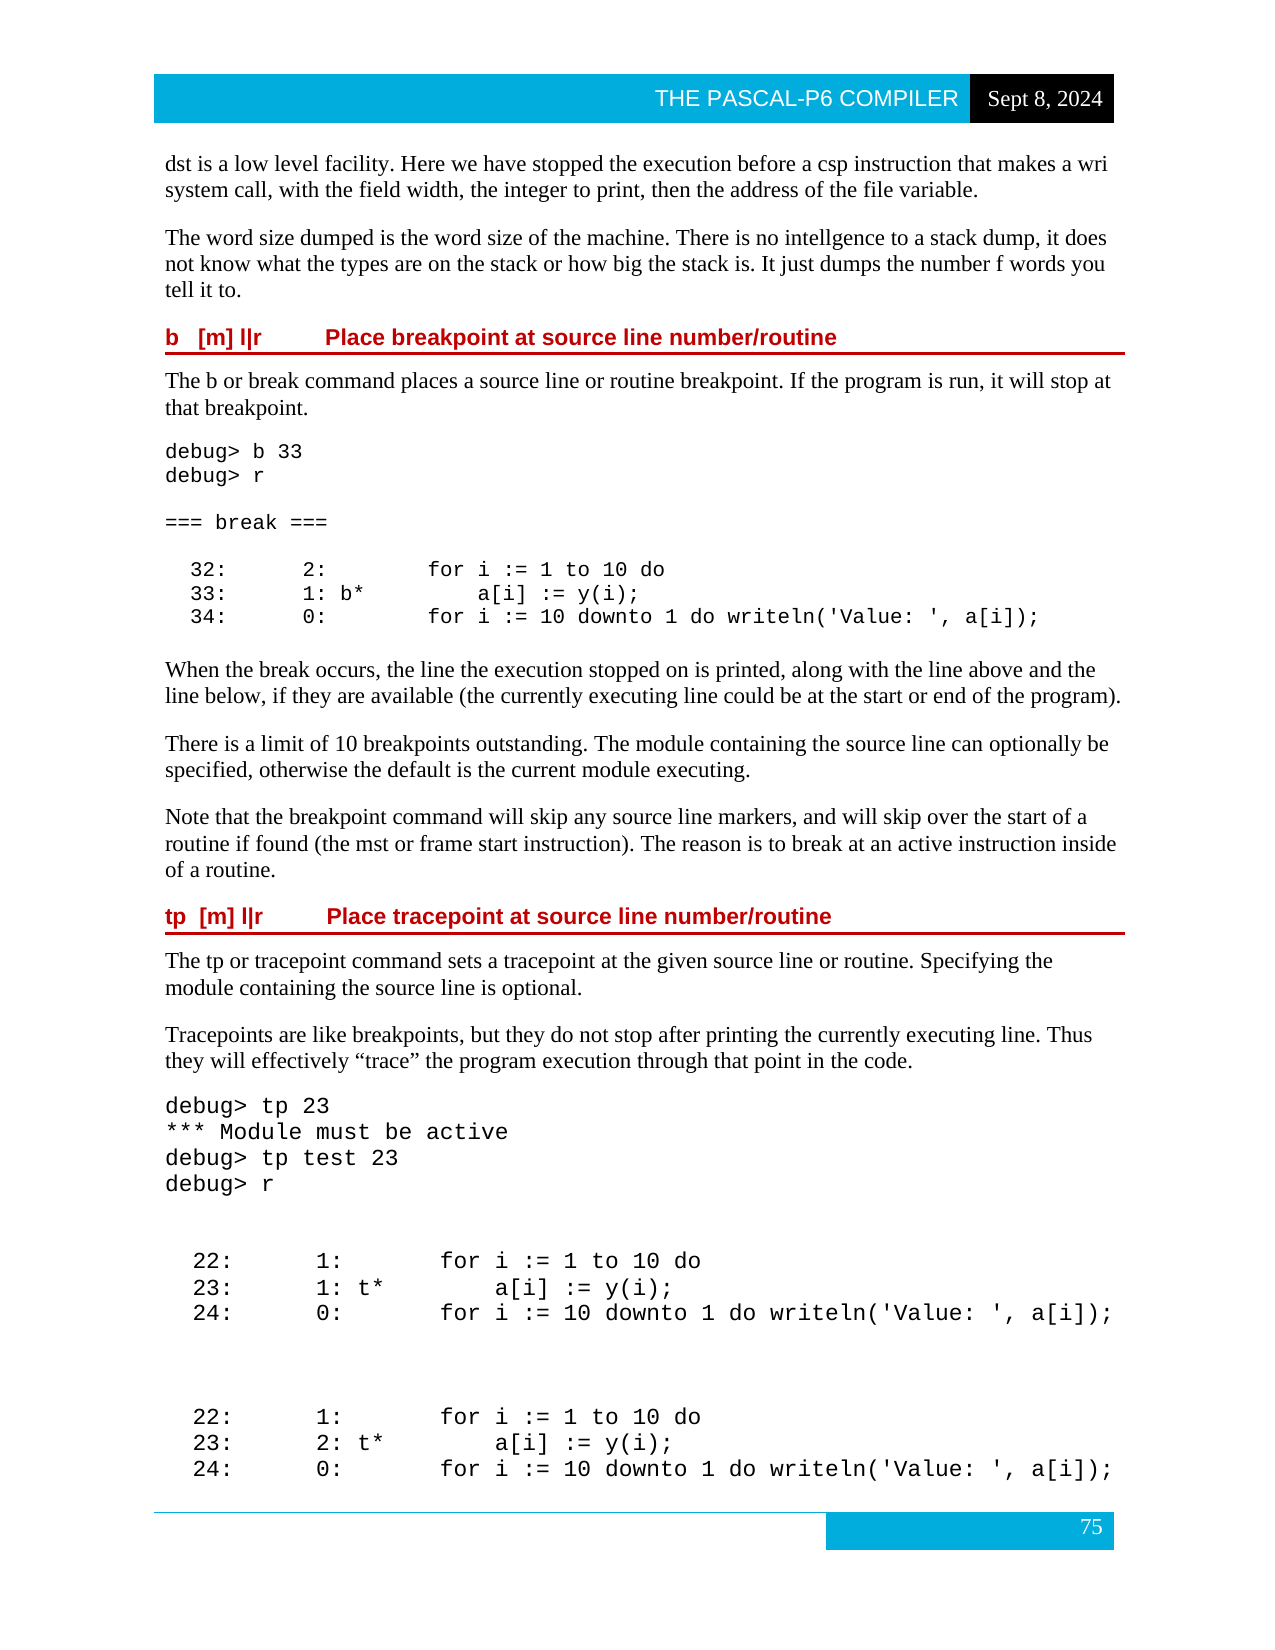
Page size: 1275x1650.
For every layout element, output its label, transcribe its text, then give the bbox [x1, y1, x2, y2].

text debug> r [165, 465, 1125, 488]
text Note that the breakpoint command will skip any source line markers, and will skip over the start of a routine if found (the mst or frame start instruction). The reason is to break at an active instruction inside of a routine. [165, 803, 1125, 882]
text The word size dumped is the word size of the machine. There is no intellgence to a stack dump, it does not know what the types are on the stack or how big the stack is. It just dumps the number f words you tell it to. [165, 223, 1125, 303]
text debug> tp test 23 [165, 1146, 1125, 1172]
text The tp or tracepoint command sets a tracepoint at the given source line or routine. Specifying the module containing the source line is optional. [165, 947, 1125, 1000]
text 34: 0: for i := 10 downto 1 do writeln('Value: ', a[i]); [165, 607, 1125, 630]
text 23: 1: t* a[i] := y(i); [165, 1276, 1125, 1302]
text 23: 2: t* a[i] := y(i); [165, 1431, 1125, 1457]
subtitle b [m] l|r Place breakpoint at source line number/routine [165, 323, 1125, 352]
text 24: 0: for i := 10 downto 1 do writeln('Value: ', a[i]); [165, 1302, 1125, 1328]
text debug> r [165, 1172, 1125, 1198]
text 32: 2: for i := 1 to 10 do [165, 559, 1125, 583]
text debug> tp 23 [165, 1094, 1125, 1120]
text 22: 1: for i := 1 to 10 do [165, 1250, 1125, 1276]
text There is a limit of 10 breakpoints outstanding. The module containing the source line can optionally be specified, otherwise the default is the current module executing. [165, 730, 1125, 782]
text === break === [165, 512, 1125, 536]
text Tracepoints are like breakpoints, but they do not stop after printing the currently executing line. Thus they will effectively “trace” the program execution through that point in the code. [165, 1021, 1125, 1073]
text debug> b 33 [165, 441, 1125, 465]
subtitle tp [m] l|r Place tracepoint at source line number/routine [165, 903, 1125, 932]
text The b or break command places a source line or routine breakpoint. If the program is run, it will stop at that breakpoint. [165, 367, 1125, 420]
text dst is a low level facility. Here we have stopped the execution before a csp instruction that makes a wri system call, with the field width, the integer to print, then the address of the file variable. [165, 150, 1125, 203]
text When the break occurs, the line the execution stopped on is printed, along with the line above and the line below, if they are available (the currently executing line could be at the start or end of the program). [165, 656, 1125, 709]
text *** Module must be active [165, 1120, 1125, 1146]
text 22: 1: for i := 1 to 10 do [165, 1406, 1125, 1431]
text 24: 0: for i := 10 downto 1 do writeln('Value: ', a[i]); [165, 1457, 1125, 1483]
text 33: 1: b* a[i] := y(i); [165, 583, 1125, 607]
